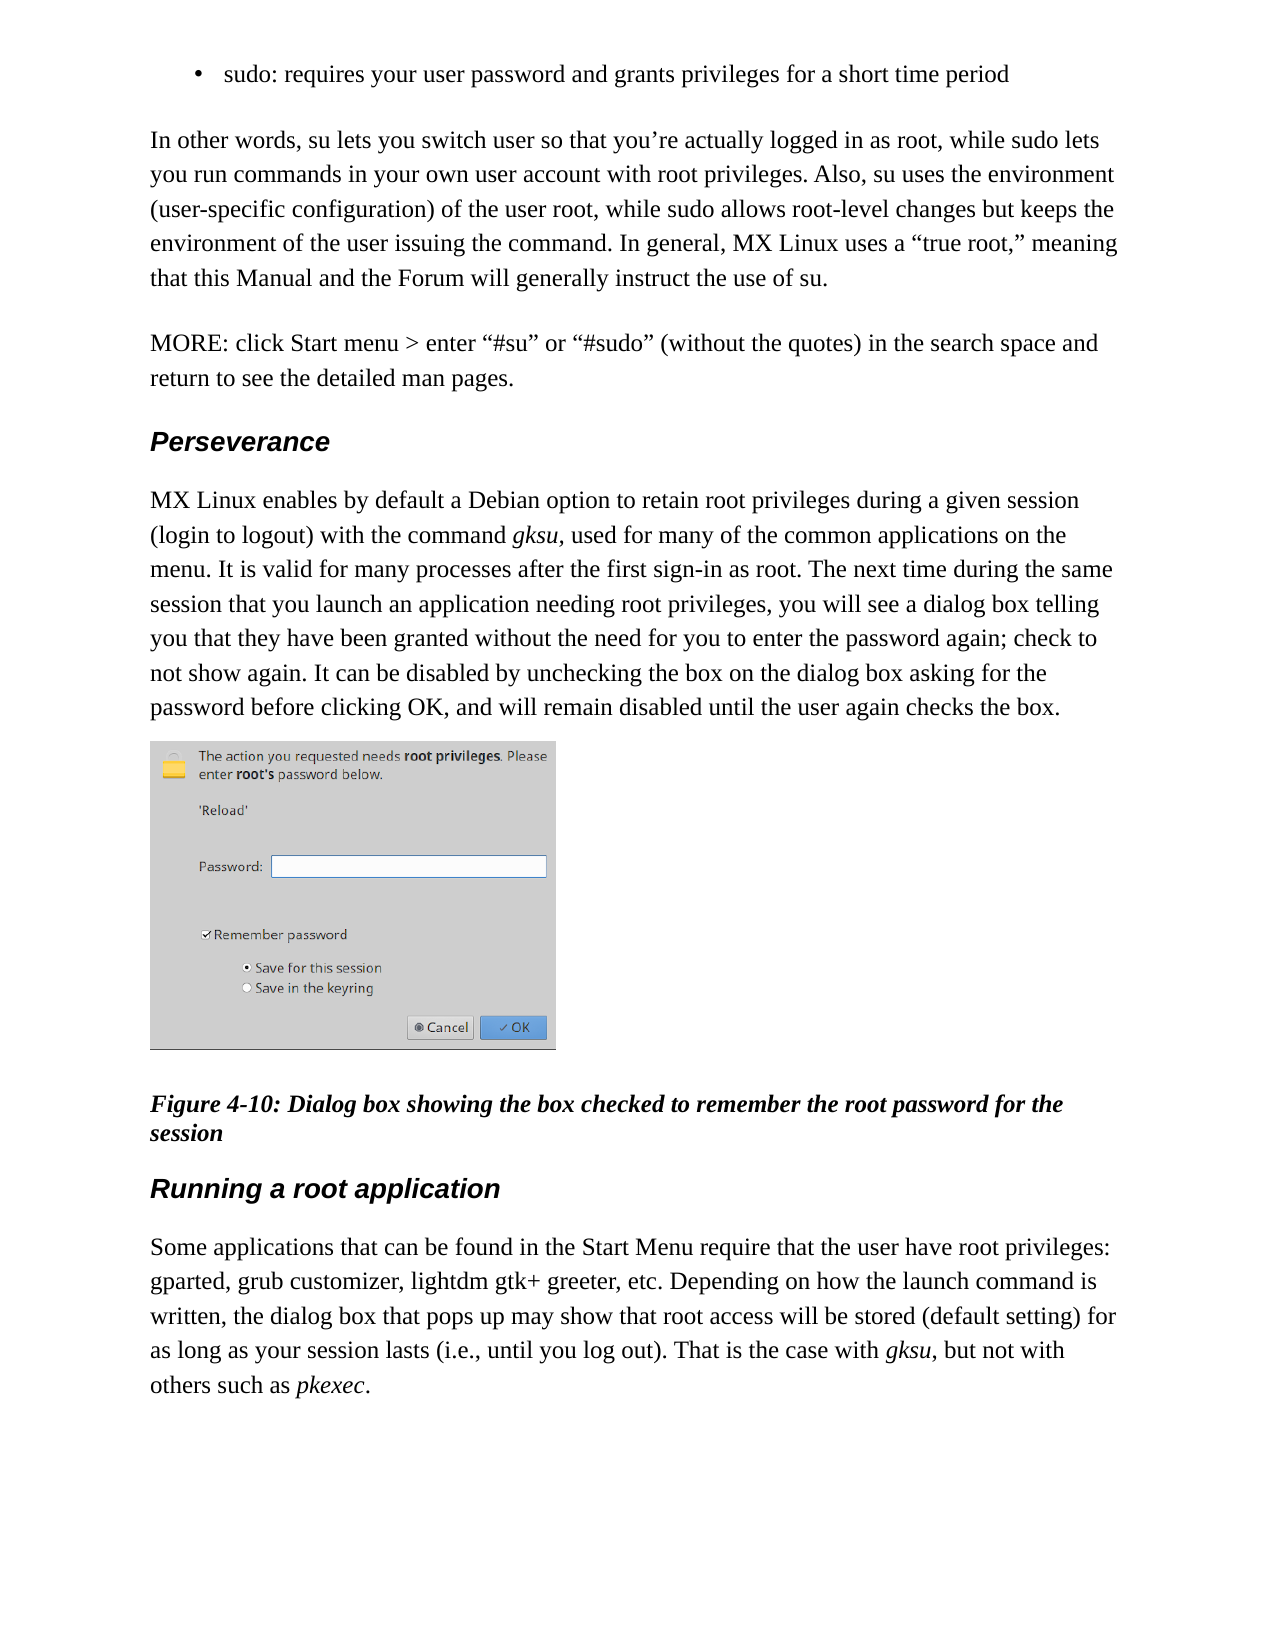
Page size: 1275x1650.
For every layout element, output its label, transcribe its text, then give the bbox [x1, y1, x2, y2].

text Some applications that can be found in the Start Menu require that the user have root privileges: gparted, grub customizer, lightdm gtk+ greeter, etc. Depending on how the launch command is written, the dialog box that pops up may show that root access will be stored (default setting) for as long as your session lasts (i.e., until you log out). That is the case with gksu, but not with others such as pkexec. [150, 1232, 1125, 1399]
list sudo: requires your user password and grants privileges for a short time period [194, 59, 1125, 88]
text MX Linux enables by default a Debian option to retain root privileges during a given session (login to logout) with the command gksu, used for many of the common applications on the menu. It is valid for many processes after the first sign-in as root. The next time during the same session that you launch an application needing root privileges, you will see a dialog box telling you that they have been granted without the need for you to enter the password again; check to not show again. It can be disabled by unchecking the box on the dialog box asking for the password before clicking OK, and will remain disabled until the user again checks the box. [150, 486, 1125, 721]
text In other words, su lets you switch user so that you’re actually logged in as root, while sudo lets you run commands in your own user account with root privileges. Also, su uses the environment (user-specific configuration) of the user root, while sudo allows root-level changes but keeps the environment of the user issuing the command. In general, MX Linux uses a “true root,” meaning that this Manual and the Forum will generally instruct the use of su. [150, 125, 1125, 291]
picture [150, 741, 556, 1050]
subtitle Running a root application [150, 1172, 1125, 1204]
text Figure 4-10: Dialog box showing the box checked to remember the root password for the session [150, 1089, 1125, 1147]
subtitle Perseverance [150, 426, 1125, 457]
text MORE: click Start menu > enter “#su” or “#sudo” (without the quotes) in the search space and return to see the detailed man pages. [150, 328, 1125, 392]
